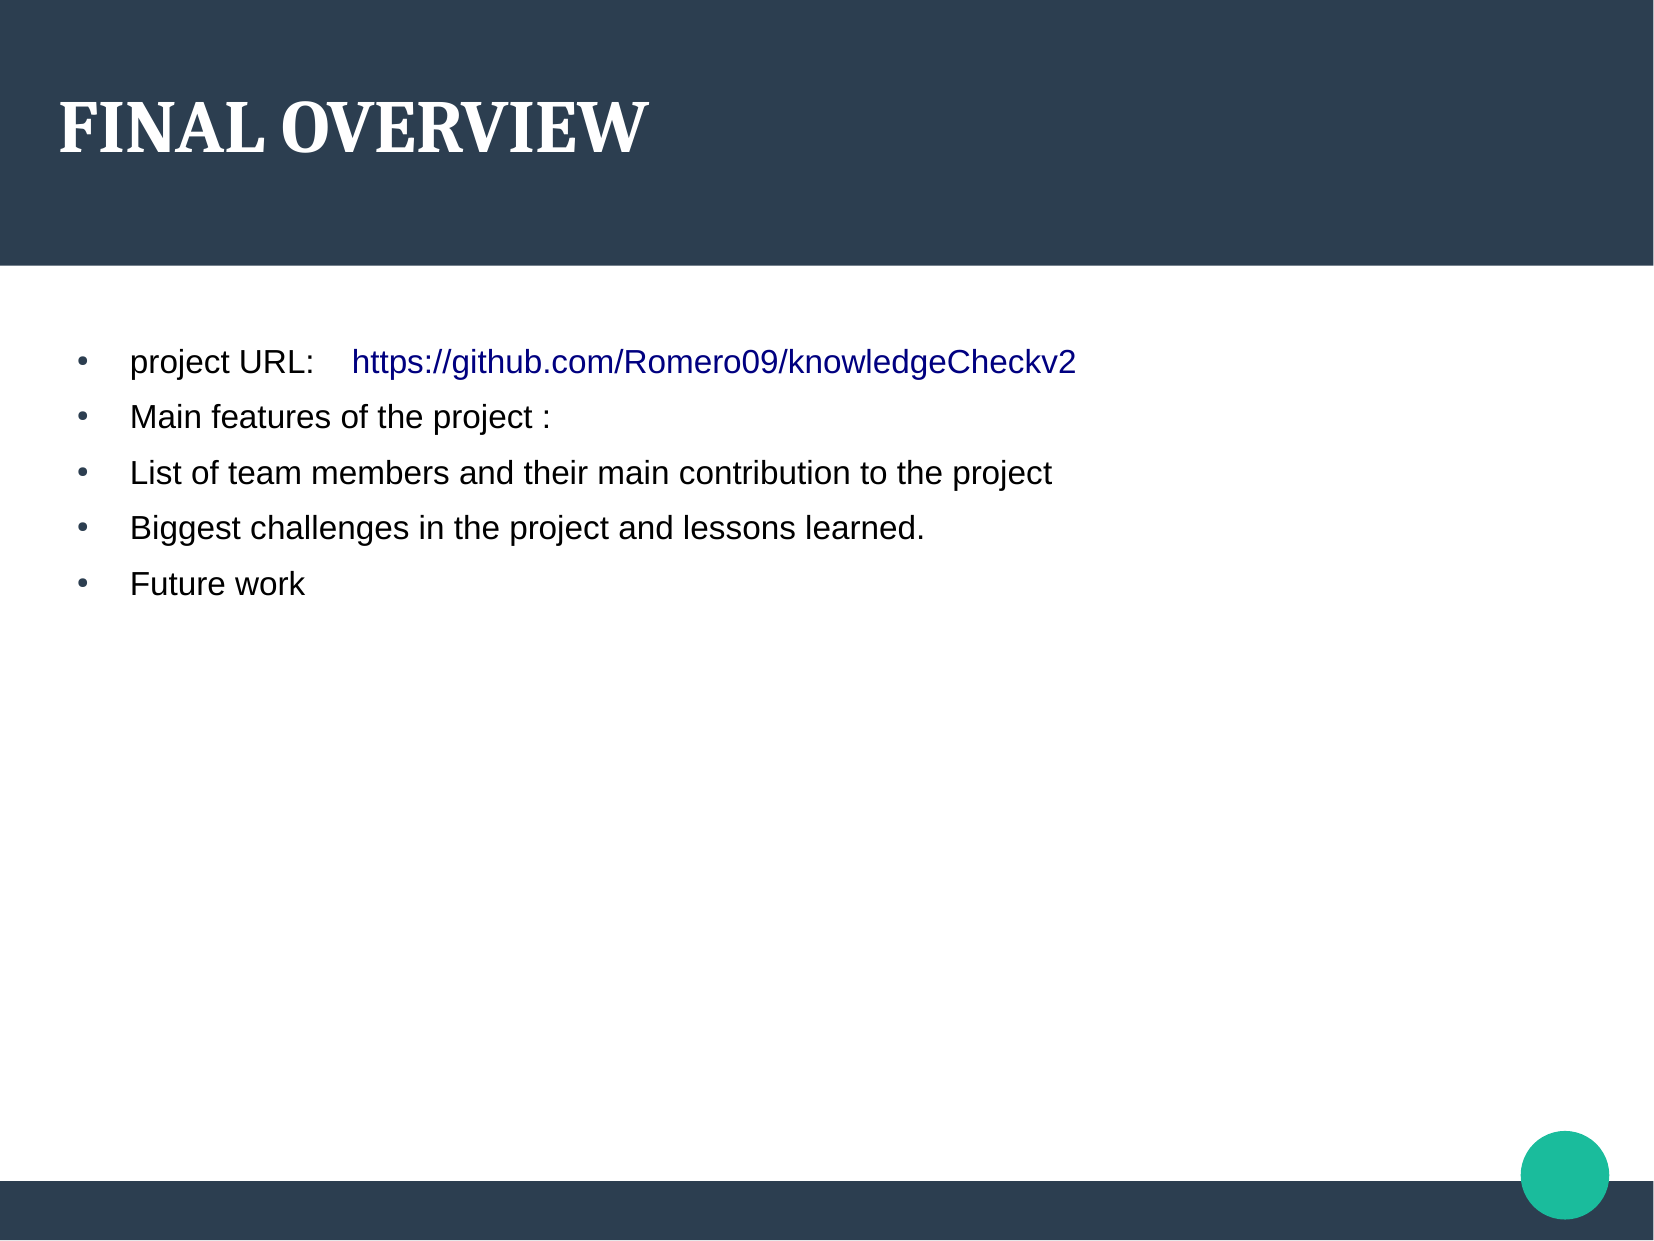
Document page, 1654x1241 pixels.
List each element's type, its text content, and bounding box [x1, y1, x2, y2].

title FINAL OVERVIEW [59, 49, 1595, 207]
list project URL: https://github.com/Romero09/knowledgeCheckv2 Main features of the project : List of team members and their main contribution to the project Biggest challenges in the project and lessons learned. Future work [59, 324, 1595, 1152]
